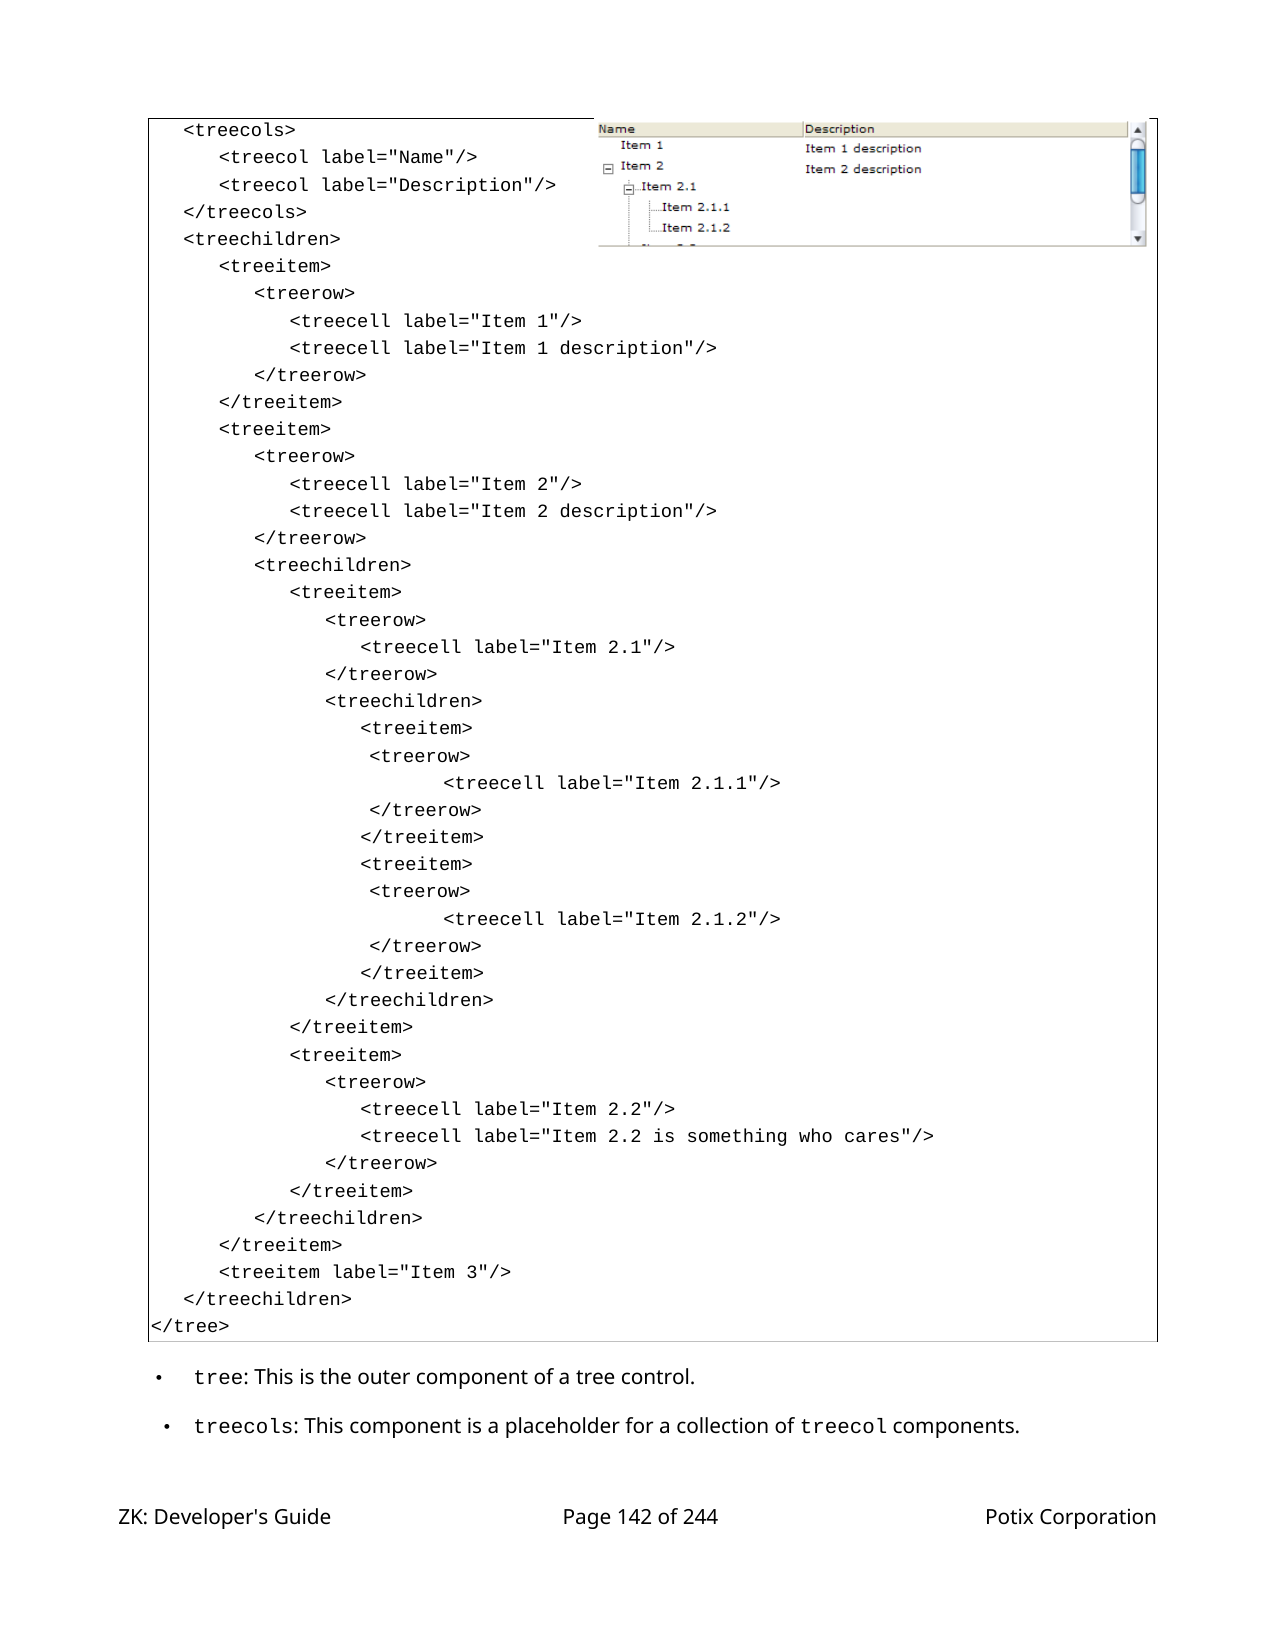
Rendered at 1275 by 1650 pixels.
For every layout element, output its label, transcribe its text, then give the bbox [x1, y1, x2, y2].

text <treeitem> [149, 1042, 1157, 1067]
text <treecell label="Item 2.2"/> [149, 1097, 1157, 1121]
list treecols: This component is a placeholder for a collection of treecol components. [164, 1411, 1157, 1440]
text <treeitem> [149, 716, 1157, 741]
text </treeitem> [149, 390, 1157, 414]
text <treeitem label="Item 3"/> [149, 1260, 1157, 1284]
text </treeitem> [149, 1233, 1157, 1257]
picture [594, 118, 1150, 249]
text </treeitem> [149, 825, 1157, 849]
text </treeitem> [149, 1015, 1157, 1039]
text <treechildren> [149, 689, 1157, 713]
text </treechildren> [149, 1287, 1157, 1311]
text <treecell label="Item 1"/> [149, 308, 1157, 333]
text <treecols> [149, 119, 594, 142]
text <treecell label="Item 2 description"/> [149, 499, 1157, 523]
text </treerow> [149, 363, 1157, 387]
text </treerow> [149, 1151, 1157, 1176]
text <treecell label="Item 2.1"/> [149, 635, 1157, 659]
text <treecell label="Item 2.2 is something who cares"/> [149, 1124, 1157, 1148]
text <treeitem> [149, 852, 1157, 876]
text <treeitem> [149, 580, 1157, 604]
list tree: This is the outer component of a tree control. [156, 1362, 1157, 1391]
text </treecols> [149, 200, 594, 224]
text </treerow> [149, 662, 1157, 686]
text <treechildren> [149, 227, 1157, 251]
text <treerow> [149, 281, 1157, 306]
text <treerow> [149, 444, 1157, 469]
text </treerow> [149, 526, 1157, 550]
text <treerow> [149, 879, 1157, 904]
text </treeitem> [149, 961, 1157, 985]
text </treerow> [149, 798, 1157, 822]
text <treechildren> [149, 553, 1157, 577]
text </treechildren> [149, 1206, 1157, 1230]
text <treerow> [149, 607, 1157, 632]
text <treecell label="Item 2.1.1"/> [149, 771, 1157, 795]
text <treeitem> [149, 417, 1157, 441]
text <treecell label="Item 1 description"/> [149, 336, 1157, 360]
text </tree> [149, 1314, 1157, 1341]
text <treecol label="Description"/> [149, 172, 594, 197]
text </treechildren> [149, 988, 1157, 1012]
text </treeitem> [149, 1178, 1157, 1203]
text <treerow> [149, 1070, 1157, 1094]
text <treecol label="Name"/> [149, 145, 594, 169]
text </treerow> [149, 934, 1157, 958]
text <treecell label="Item 2"/> [149, 472, 1157, 496]
text <treeitem> [149, 254, 1157, 278]
text <treecell label="Item 2.1.2"/> [149, 907, 1157, 931]
text <treerow> [149, 743, 1157, 768]
